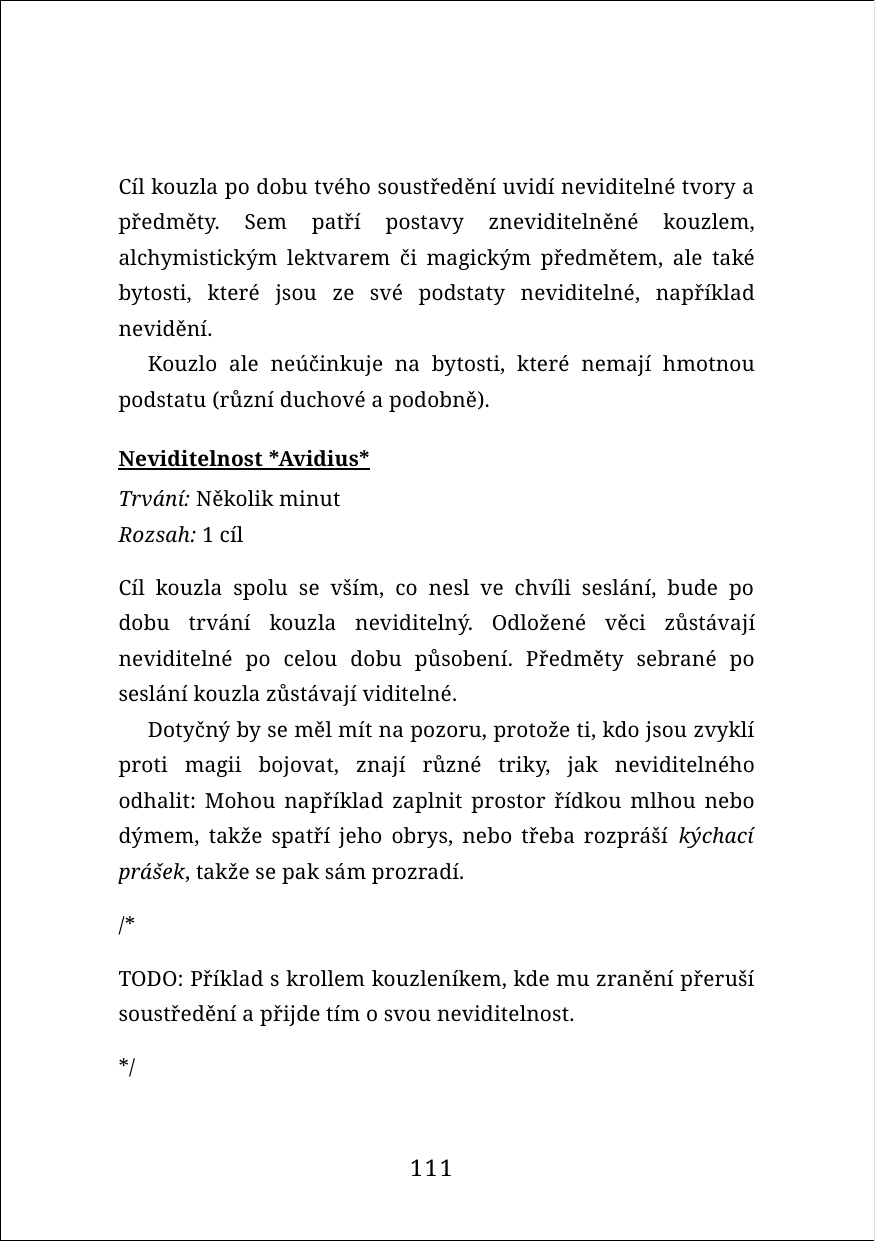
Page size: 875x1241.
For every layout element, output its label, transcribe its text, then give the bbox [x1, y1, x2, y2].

subtitle Neviditelnost *Avidius* [118, 444, 756, 472]
text Trvání: Několik minut Rozsah: 1 cíl [118, 484, 756, 548]
text /* [118, 910, 756, 939]
text */ [118, 1052, 756, 1081]
text TODO: Příklad s krollem kouzleníkem, kde mu zranění přeruší soustředění a přijde tím o svou neviditelnost. [118, 964, 756, 1028]
text Cíl kouzla po dobu tvého soustředění uvidí neviditelné tvory a předměty. Sem patří postavy zneviditelněné kouzlem, alchymistickým lektvarem či magickým předmětem, ale také bytosti, které jsou ze své podstaty neviditelné, například nevidění. Kouzlo ale neúčinkuje na bytosti, které nemají hmotnou podstatu (různí duchové a podobně). [118, 172, 756, 413]
text Cíl kouzla spolu se vším, co nesl ve chvíli seslání, bude po dobu trvání kouzla neviditelný. Odložené věci zůstávají neviditelné po celou dobu působení. Předměty sebrané po seslání kouzla zůstávají viditelné. Dotyčný by se měl mít na pozoru, protože ti, kdo jsou zvyklí proti magii bojovat, znají různé triky, jak neviditelného odhalit: Mohou například zaplnit prostor řídkou mlhou nebo dýmem, takže spatří jeho obrys, nebo třeba rozpráší kýchací prášek, takže se pak sám prozradí. [118, 573, 756, 886]
